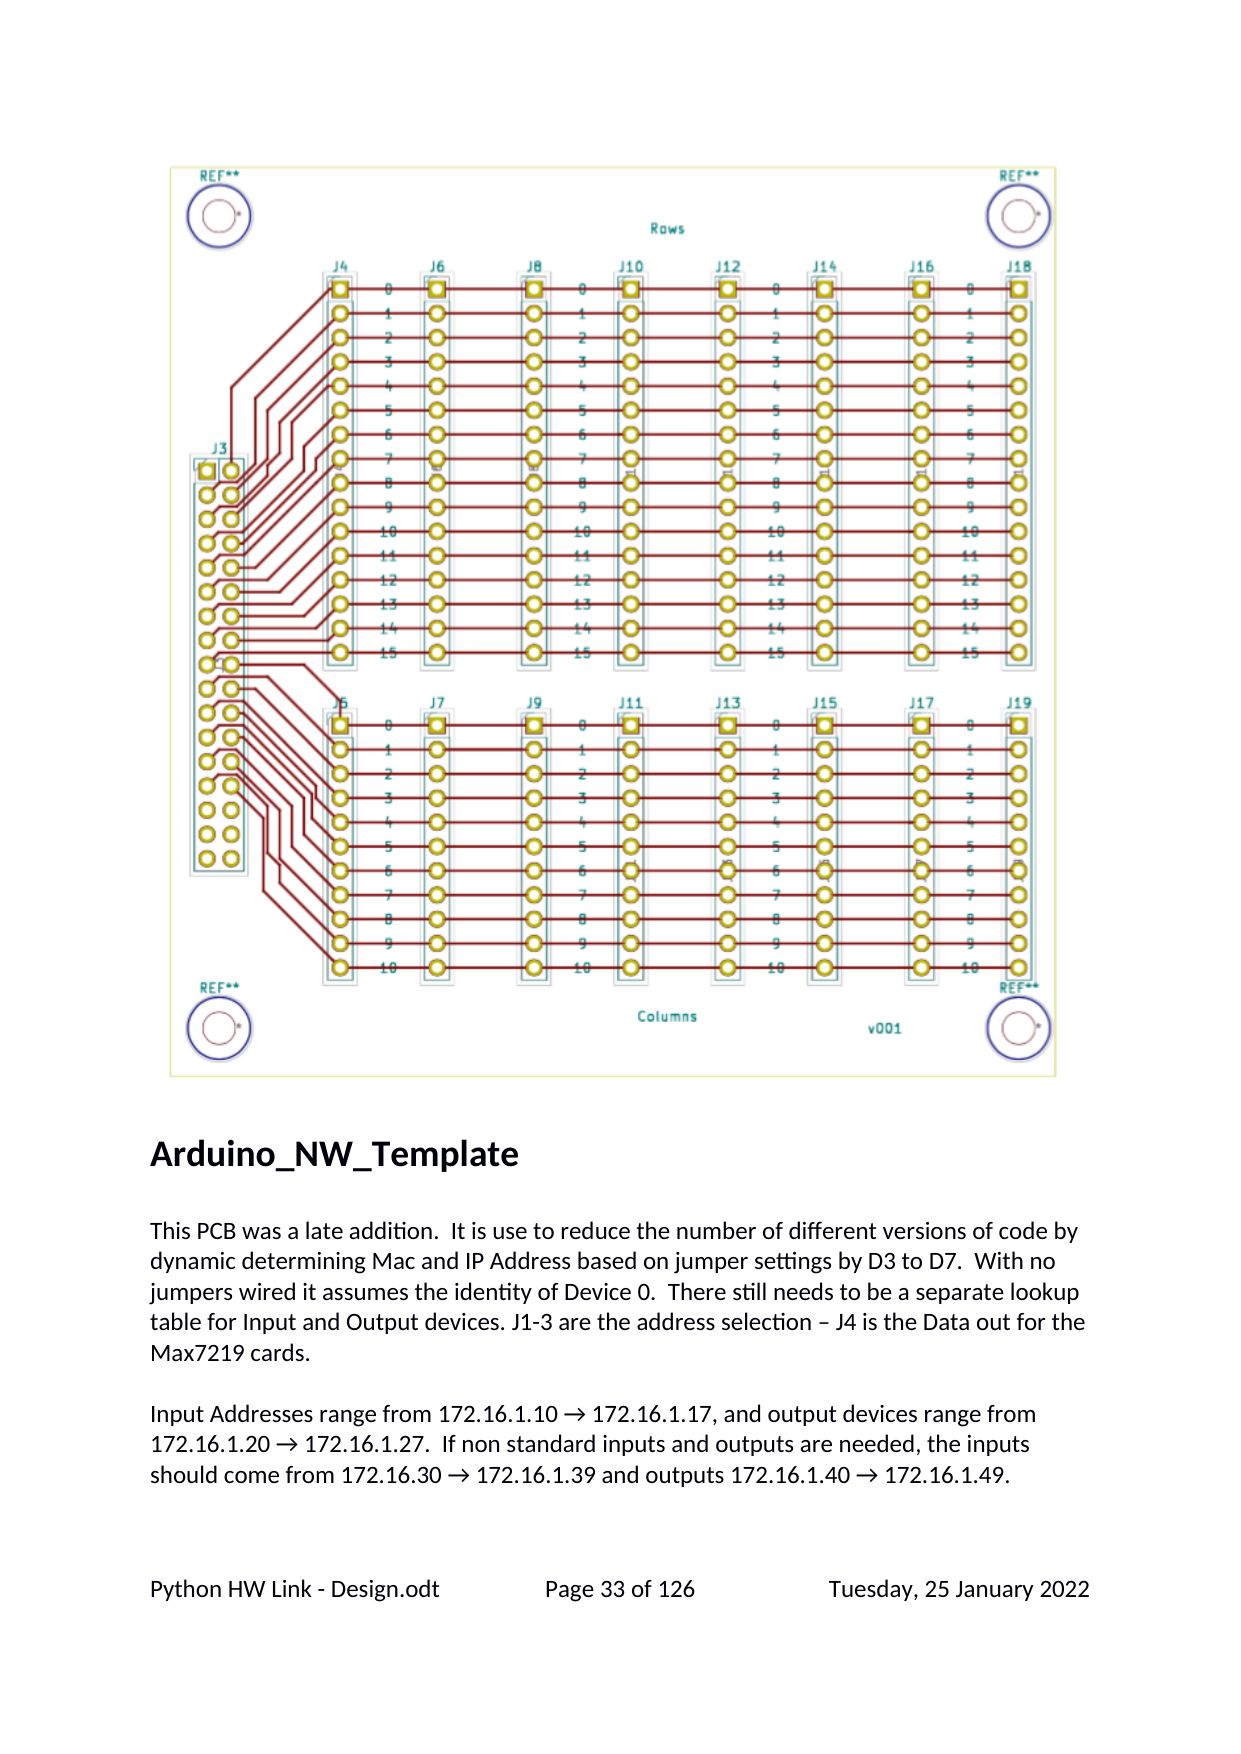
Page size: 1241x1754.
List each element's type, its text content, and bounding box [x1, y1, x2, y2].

picture [150, 150, 1091, 1093]
text This PCB was a late addition. It is use to reduce the number of different versions of code by dynamic determining Mac and IP Address based on jumper settings by D3 to D7. With no jumpers wired it assumes the identity of Device 0. There still needs to be a separate lookup table for Input and Output devices. J1-3 are the address selection – J4 is the Data out for the Max7219 cards. [150, 1215, 1090, 1368]
subtitle Arduino_NW_Template [150, 1130, 1090, 1176]
text Input Addresses range from 172.16.1.10 → 172.16.1.17, and output devices range from 172.16.1.20 → 172.16.1.27. If non standard inputs and outputs are needed, the inputs should come from 172.16.30 → 172.16.1.39 and outputs 172.16.1.40 → 172.16.1.49. [150, 1398, 1090, 1490]
